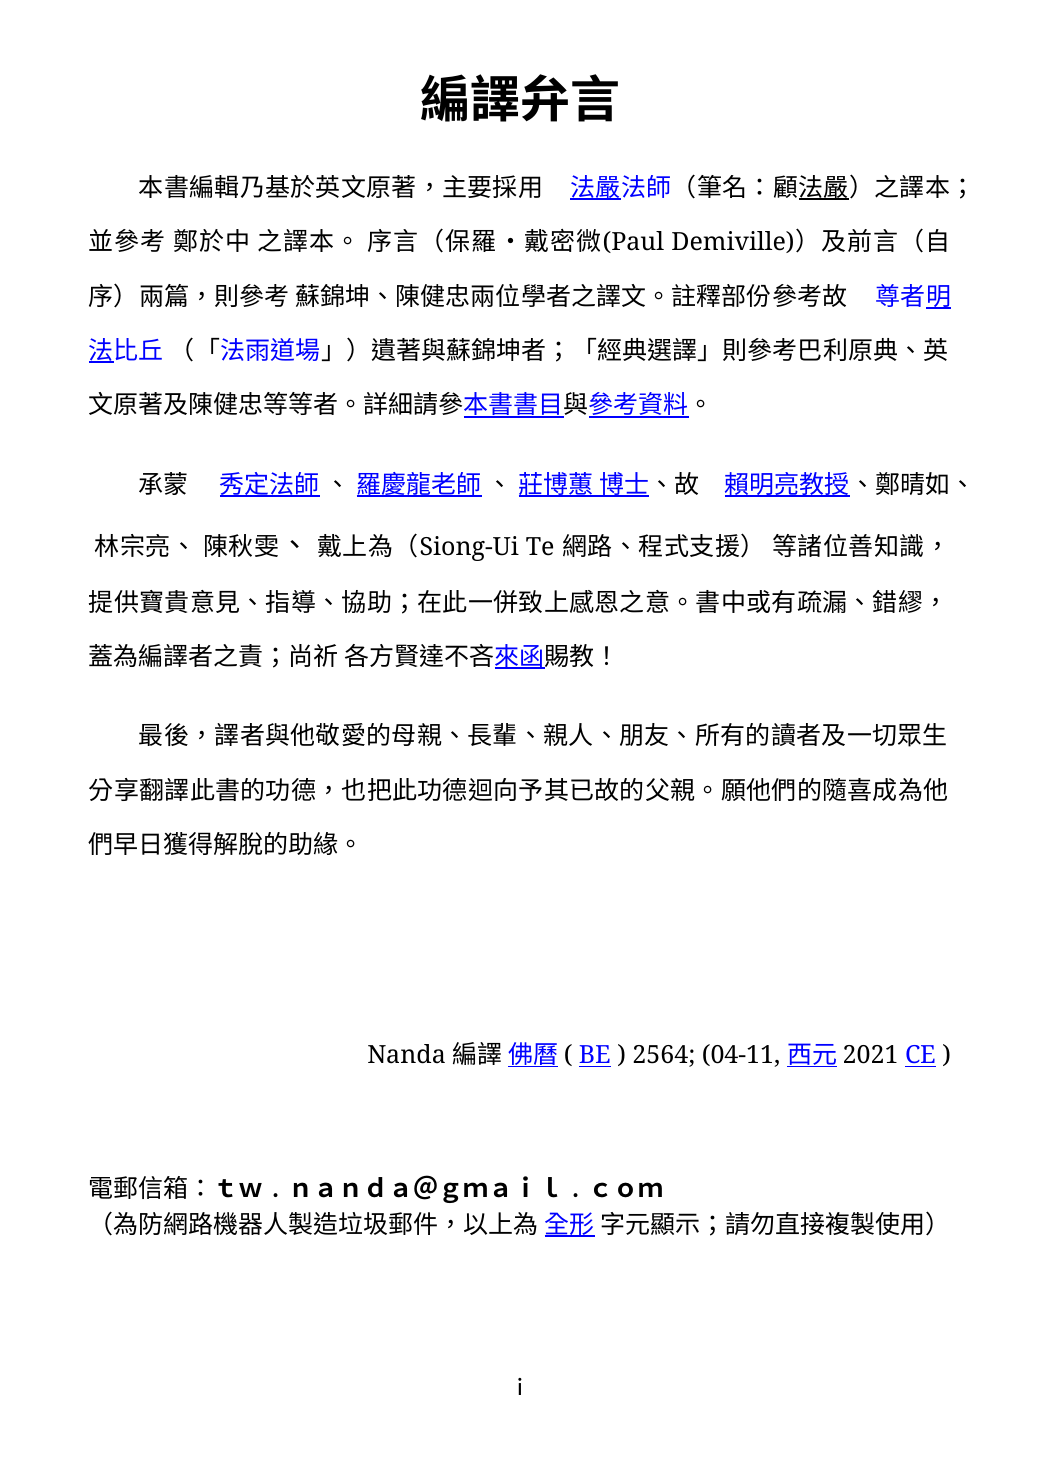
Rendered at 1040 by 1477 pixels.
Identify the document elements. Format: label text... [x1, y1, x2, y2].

text 最後，譯者與他敬愛的母親、長輩、親人、朋友、所有的讀者及一切眾生分享翻譯此書的功德，也把此功德迴向予其已故的父親。願他們的隨喜成為他們早日獲得解脫的助緣。 [89, 716, 951, 861]
text Nanda 編譯 佛曆 ( BE ) 2564; (04-11, 西元 2021 CE ) [89, 1034, 951, 1071]
text 本書編輯乃基於英文原著，主要採用 法嚴法師（筆名：顧法嚴）之譯本；並參考 鄭於中 之譯本。 序言（保羅‧戴密微(Paul Demiville)）及前言（自序）兩篇，則參考 蘇錦坤、陳健忠兩位學者之譯文。註釋部份參考故 尊者明法比丘 （「法雨道場」）遺著與蘇錦坤者；「經典選譯」則參考巴利原典、英文原著及陳健忠等等者。詳細請參本書書目與參考資料。 [89, 167, 951, 421]
text 電郵信箱：ｔｗ﹒ｎａｎｄａ＠ｇｍａｉｌ﹒ｃｏｍ [89, 1168, 951, 1204]
text 承蒙 秀定法師 、 羅慶龍老師 、 莊博蕙 博士、故 賴明亮教授、鄭晴如、 林宗亮、 陳秋雯、 戴上為（Siong-Ui Te 網路、程式支援） 等諸位善知識，提供寶貴意見、指導、協助；在此一併致上感恩之意。書中或有疏漏、錯繆，蓋為編譯者之責；尚祈 各方賢達不吝來函賜教！ [89, 464, 951, 673]
text 編譯弁言 [89, 59, 951, 131]
text （為防網路機器人製造垃圾郵件，以上為 全形 字元顯示；請勿直接複製使用） [89, 1204, 951, 1241]
